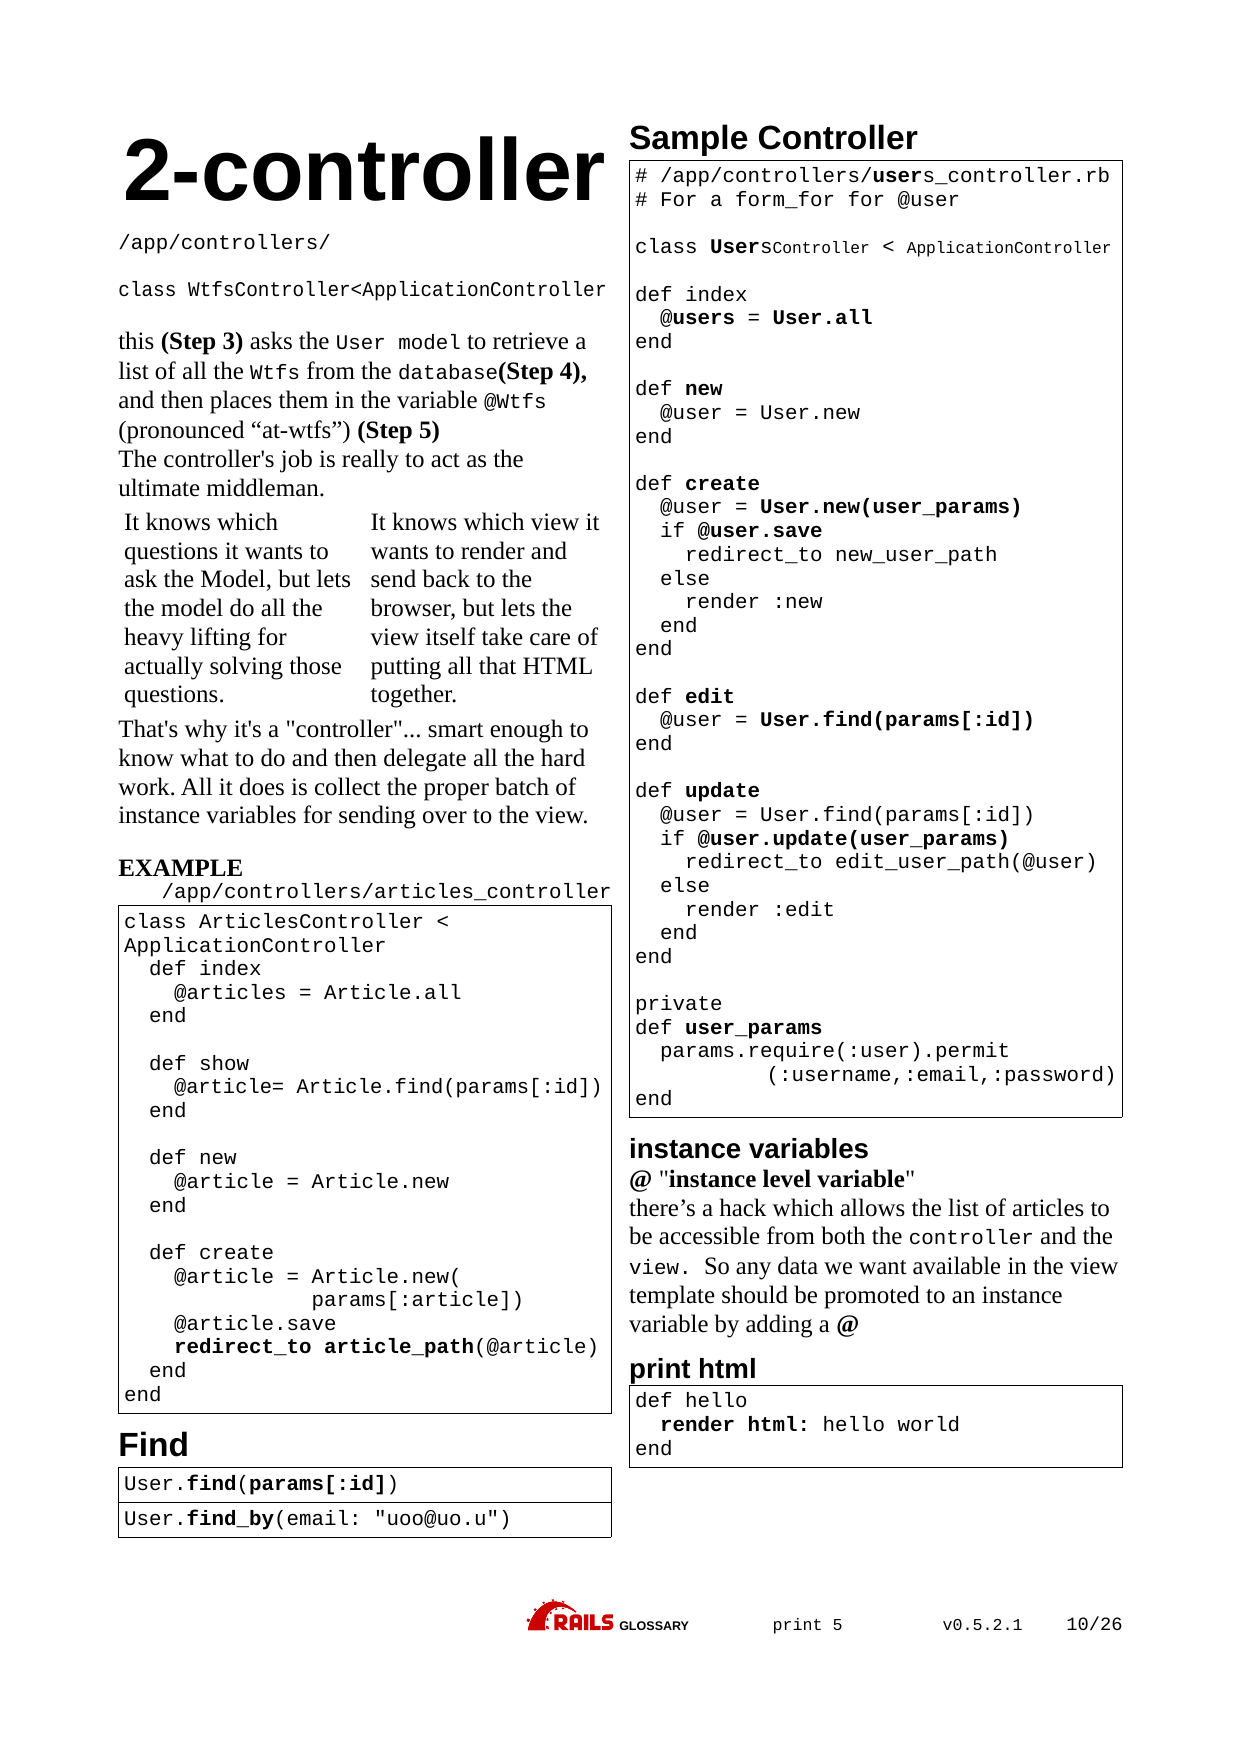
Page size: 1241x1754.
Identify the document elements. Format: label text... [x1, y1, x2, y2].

text That's why it's a "controller"... smart enough to know what to do and then delegate all the hard work. All it does is collect the proper batch of instance variables for sending over to the view. [118, 714, 611, 829]
table_cell User.find_by(email: "uoo@uo.u") [119, 1503, 611, 1537]
table_header # /app/controllers/users_controller.rb # For a form_for for @user class UsersController < ApplicationController def index @users = User.all end def new @user = User.new end def create @user = User.new(user_params) if @user.save redirect_to new_user_path else render :new end end def edit @user = User.find(params[:id]) end def update @user = User.find(params[:id]) if @user.update(user_params) redirect_to edit_user_path(@user) else render :edit end end private def user_params params.require(:user).permit (:username,:email,:password) end [630, 161, 1122, 1117]
text /app/controllers/articles_controller [118, 881, 611, 905]
table_header It knows which questions it wants to ask the Model, but lets the model do all the heavy lifting for actually solving those questions. [118, 501, 364, 714]
text /app/controllers/ [118, 232, 611, 255]
text this (Step 3) asks the User model to retrieve a list of all the Wtfs from the database(Step 4), and then places them in the variable @Wtfs (pronounced “at-wtfs”) (Step 5) [118, 326, 611, 444]
text EXAMPLE [118, 853, 611, 881]
subtitle print html [629, 1353, 1122, 1385]
subtitle instance variables [629, 1132, 1122, 1164]
table_header It knows which view it wants to render and send back to the browser, but lets the view itself take care of putting all that HTML together. [365, 501, 611, 714]
table_header class ArticlesController < ApplicationController def index @articles = Article.all end def show @article= Article.find(params[:id]) end def new @article = Article.new end def create @article = Article.new( params[:article]) @article.save redirect_to article_path(@article) end end [119, 906, 611, 1413]
subtitle Find [118, 1425, 611, 1464]
subtitle 2-controller [118, 118, 611, 219]
subtitle Sample Controller [629, 118, 1122, 157]
table_header def hello render html: hello world end [630, 1386, 1122, 1467]
text there’s a hack which allows the list of articles to be accessible from both the controller and the view. So any data we want available in the view template should be promoted to an instance variable by adding a @ [629, 1193, 1122, 1338]
text The controller's job is really to act as the ultimate middleman. [118, 444, 611, 501]
text class WtfsController<ApplicationController [118, 279, 611, 303]
table_header User.find(params[:id]) [119, 1468, 611, 1502]
text @ "instance level variable" [629, 1164, 1122, 1193]
